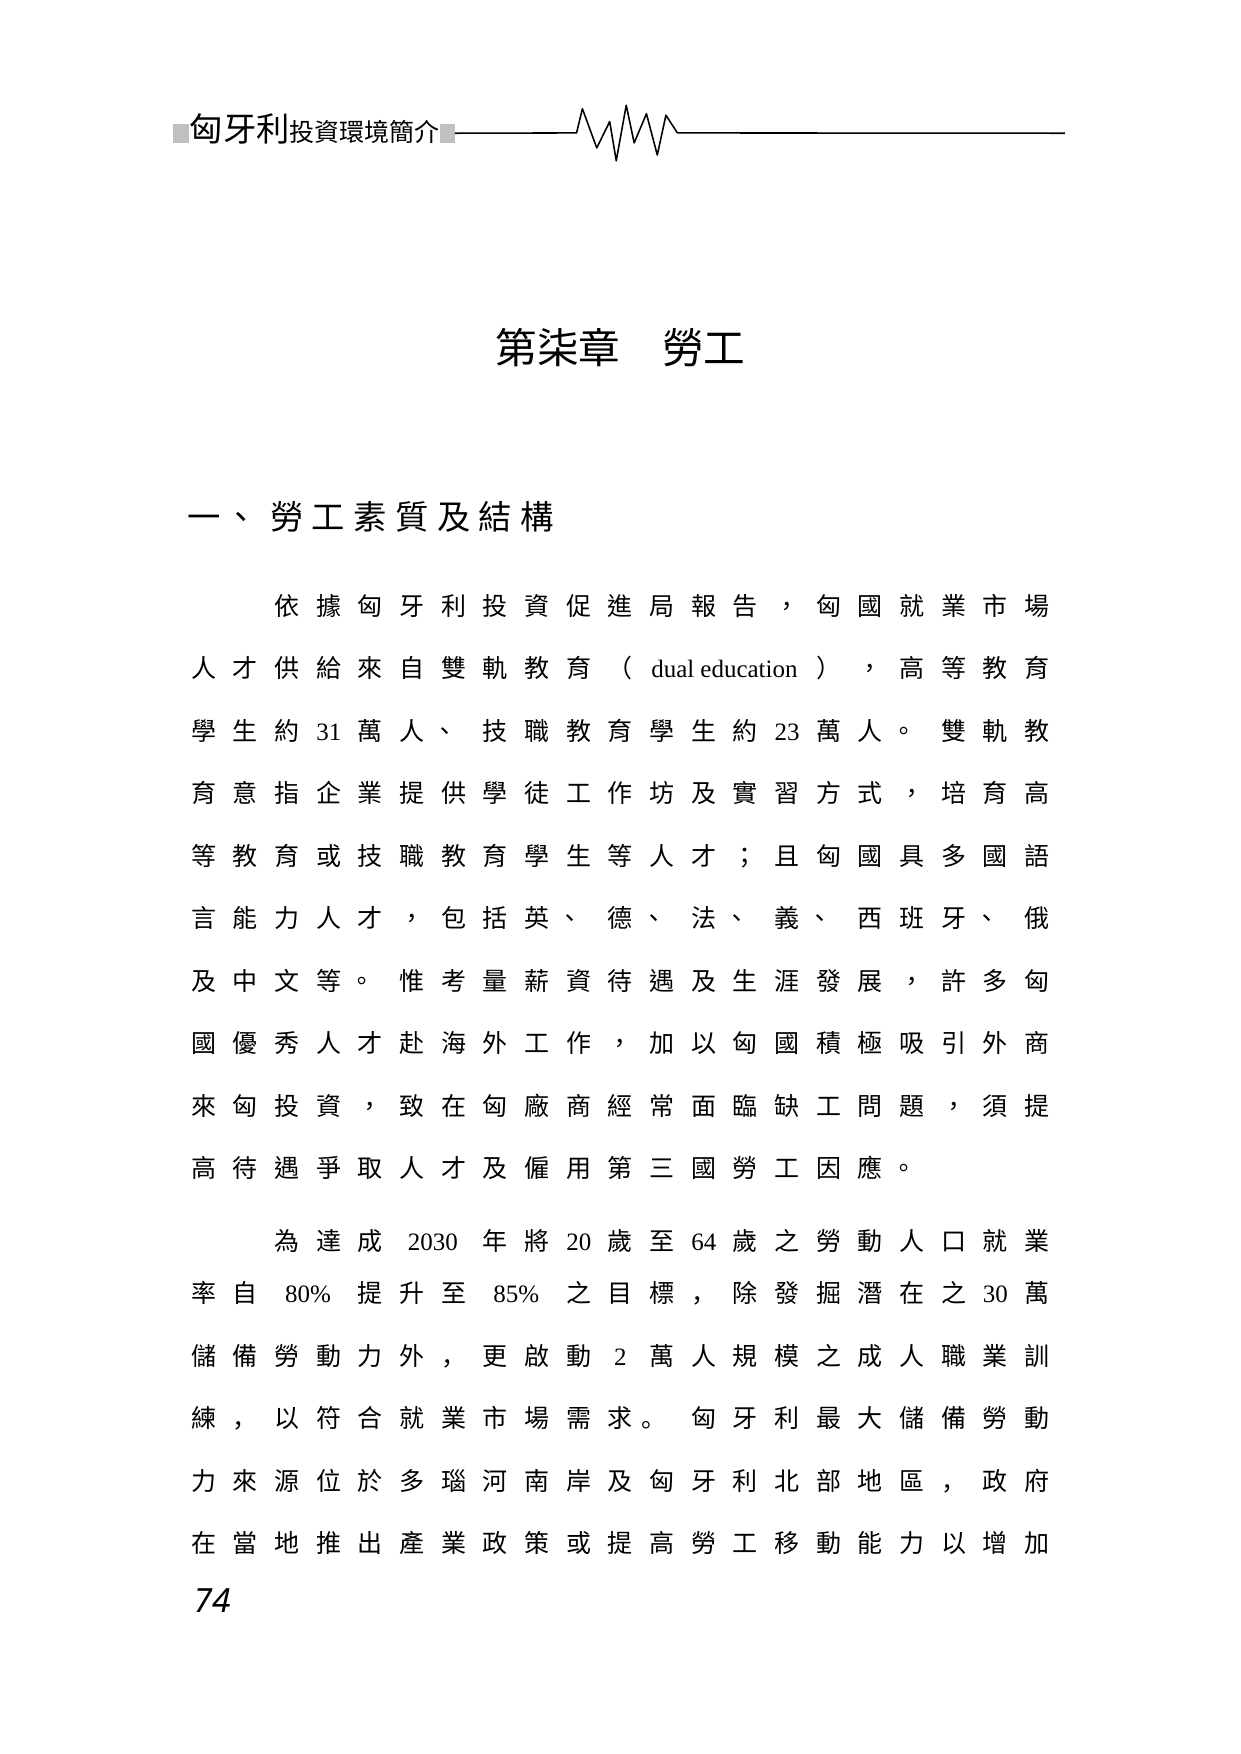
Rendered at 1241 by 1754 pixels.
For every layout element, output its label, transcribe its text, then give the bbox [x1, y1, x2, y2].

text 一、勞工素質及結構 [183, 473, 1058, 536]
text 第柒章 勞工 [183, 304, 1058, 366]
text 為達成2030年將20歲至64歲之勞動人口就業率自80%提升至85%之目標，除發掘潛在之30萬儲備勞動力外，更啟動2萬人規模之成人職業訓練，以符合就業市場需求。匈牙利最大儲備勞動力來源位於多瑙河南岸及匈牙利北部地區，政府在當地推出產業政策或提高勞工移動能力以增加 [183, 1188, 1058, 1563]
text 依據匈牙利投資促進局報告，匈國就業市場人才供給來自雙軌教育（dual education），高等教育學生約31萬人、技職教育學生約23萬人。雙軌教育意指企業提供學徒工作坊及實習方式，培育高等教育或技職教育學生等人才；且匈國具多國語言能力人才，包括英、德、法、義、西班牙、俄及中文等。惟考量薪資待遇及生涯發展，許多匈國優秀人才赴海外工作，加以匈國積極吸引外商來匈投資，致在匈廠商經常面臨缺工問題，須提高待遇爭取人才及僱用第三國勞工因應。 [183, 563, 1058, 1188]
